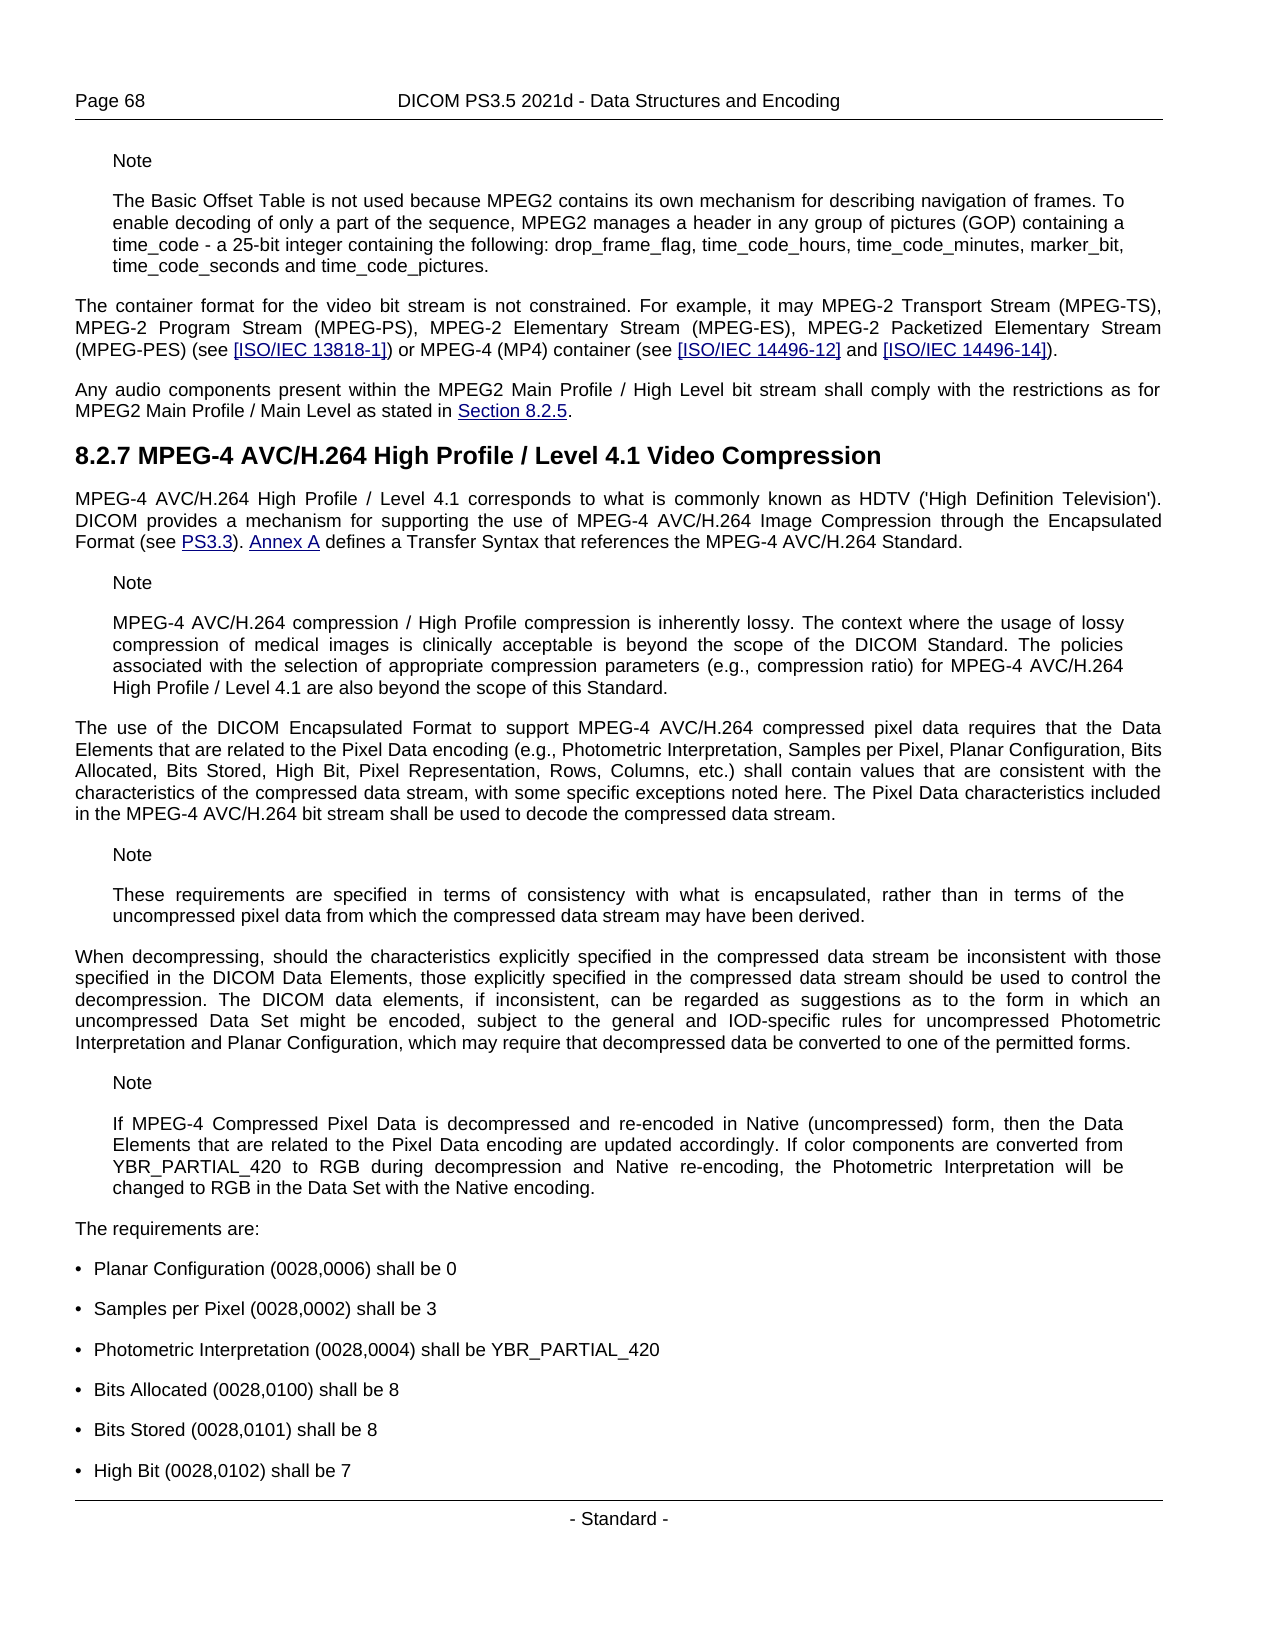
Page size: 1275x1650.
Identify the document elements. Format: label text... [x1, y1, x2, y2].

text MPEG-4 AVC/H.264 High Profile / Level 4.1 corresponds to what is commonly known as HDTV ('High Definition Television'). DICOM provides a mechanism for supporting the use of MPEG-4 AVC/H.264 Image Compression through the Encapsulated Format (see PS3.3). Annex A defines a Transfer Syntax that references the MPEG-4 AVC/H.264 Standard. [75, 488, 1162, 553]
text When decompressing, should the characteristics explicitly specified in the compressed data stream be inconsistent with those specified in the DICOM Data Elements, those explicitly specified in the compressed data stream should be used to control the decompression. The DICOM data elements, if inconsistent, can be regarded as suggestions as to the form in which an uncompressed Data Set might be encoded, subject to the general and IOD-specific rules for uncompressed Photometric Interpretation and Planar Configuration, which may require that decompressed data be converted to one of the permitted forms. [75, 946, 1162, 1053]
text • High Bit (0028,0102) shall be 7 [75, 1459, 1162, 1481]
text Note [112, 572, 1125, 593]
text The use of the DICOM Encapsulated Format to support MPEG-4 AVC/H.264 compressed pixel data requires that the Data Elements that are related to the Pixel Data encoding (e.g., Photometric Interpretation, Samples per Pixel, Planar Configuration, Bits Allocated, Bits Stored, High Bit, Pixel Representation, Rows, Columns, etc.) shall contain values that are consistent with the characteristics of the compressed data stream, with some specific exceptions noted here. The Pixel Data characteristics included in the MPEG-4 AVC/H.264 bit stream shall be used to decode the compressed data stream. [75, 717, 1162, 825]
text 8.2.7 MPEG-4 AVC/H.264 High Profile / Level 4.1 Video Compression [75, 441, 1162, 469]
text • Samples per Pixel (0028,0002) shall be 3 [75, 1298, 1162, 1320]
text • Photometric Interpretation (0028,0004) shall be YBR_PARTIAL_420 [75, 1338, 1162, 1360]
text • Bits Stored (0028,0101) shall be 8 [75, 1419, 1162, 1441]
text • Bits Allocated (0028,0100) shall be 8 [75, 1379, 1162, 1400]
text These requirements are specified in terms of consistency with what is encapsulated, rather than in terms of the uncompressed pixel data from which the compressed data stream may have been derived. [112, 884, 1125, 927]
text MPEG-4 AVC/H.264 compression / High Profile compression is inherently lossy. The context where the usage of lossy compression of medical images is clinically acceptable is beyond the scope of the DICOM Standard. The policies associated with the selection of appropriate compression parameters (e.g., compression ratio) for MPEG-4 AVC/H.264 High Profile / Level 4.1 are also beyond the scope of this Standard. [112, 612, 1125, 698]
text Note [112, 843, 1125, 865]
text Note [112, 150, 1125, 172]
text • Planar Configuration (0028,0006) shall be 0 [75, 1258, 1162, 1279]
text The container format for the video bit stream is not constrained. For example, it may MPEG-2 Transport Stream (MPEG-TS), MPEG-2 Program Stream (MPEG-PS), MPEG-2 Elementary Stream (MPEG-ES), MPEG-2 Packetized Elementary Stream (MPEG-PES) (see [ISO/IEC 13818-1]) or MPEG-4 (MP4) container (see [ISO/IEC 14496-12] and [ISO/IEC 14496-14]). [75, 295, 1162, 360]
text Note [112, 1072, 1125, 1094]
text If MPEG-4 Compressed Pixel Data is decompressed and re-encoded in Native (uncompressed) form, then the Data Elements that are related to the Pixel Data encoding are updated accordingly. If color components are converted from YBR_PARTIAL_420 to RGB during decompression and Native re-encoding, the Photometric Interpretation will be changed to RGB in the Data Set with the Native encoding. [112, 1112, 1125, 1199]
text Any audio components present within the MPEG2 Main Profile / High Level bit stream shall comply with the restrictions as for MPEG2 Main Profile / Main Level as stated in Section 8.2.5. [75, 379, 1162, 422]
text The Basic Offset Table is not used because MPEG2 contains its own mechanism for describing navigation of frames. To enable decoding of only a part of the sequence, MPEG2 manages a header in any group of pictures (GOP) containing a time_code - a 25-bit integer containing the following: drop_frame_flag, time_code_hours, time_code_minutes, marker_bit, time_code_seconds and time_code_pictures. [112, 190, 1125, 277]
text The requirements are: [75, 1217, 1162, 1239]
